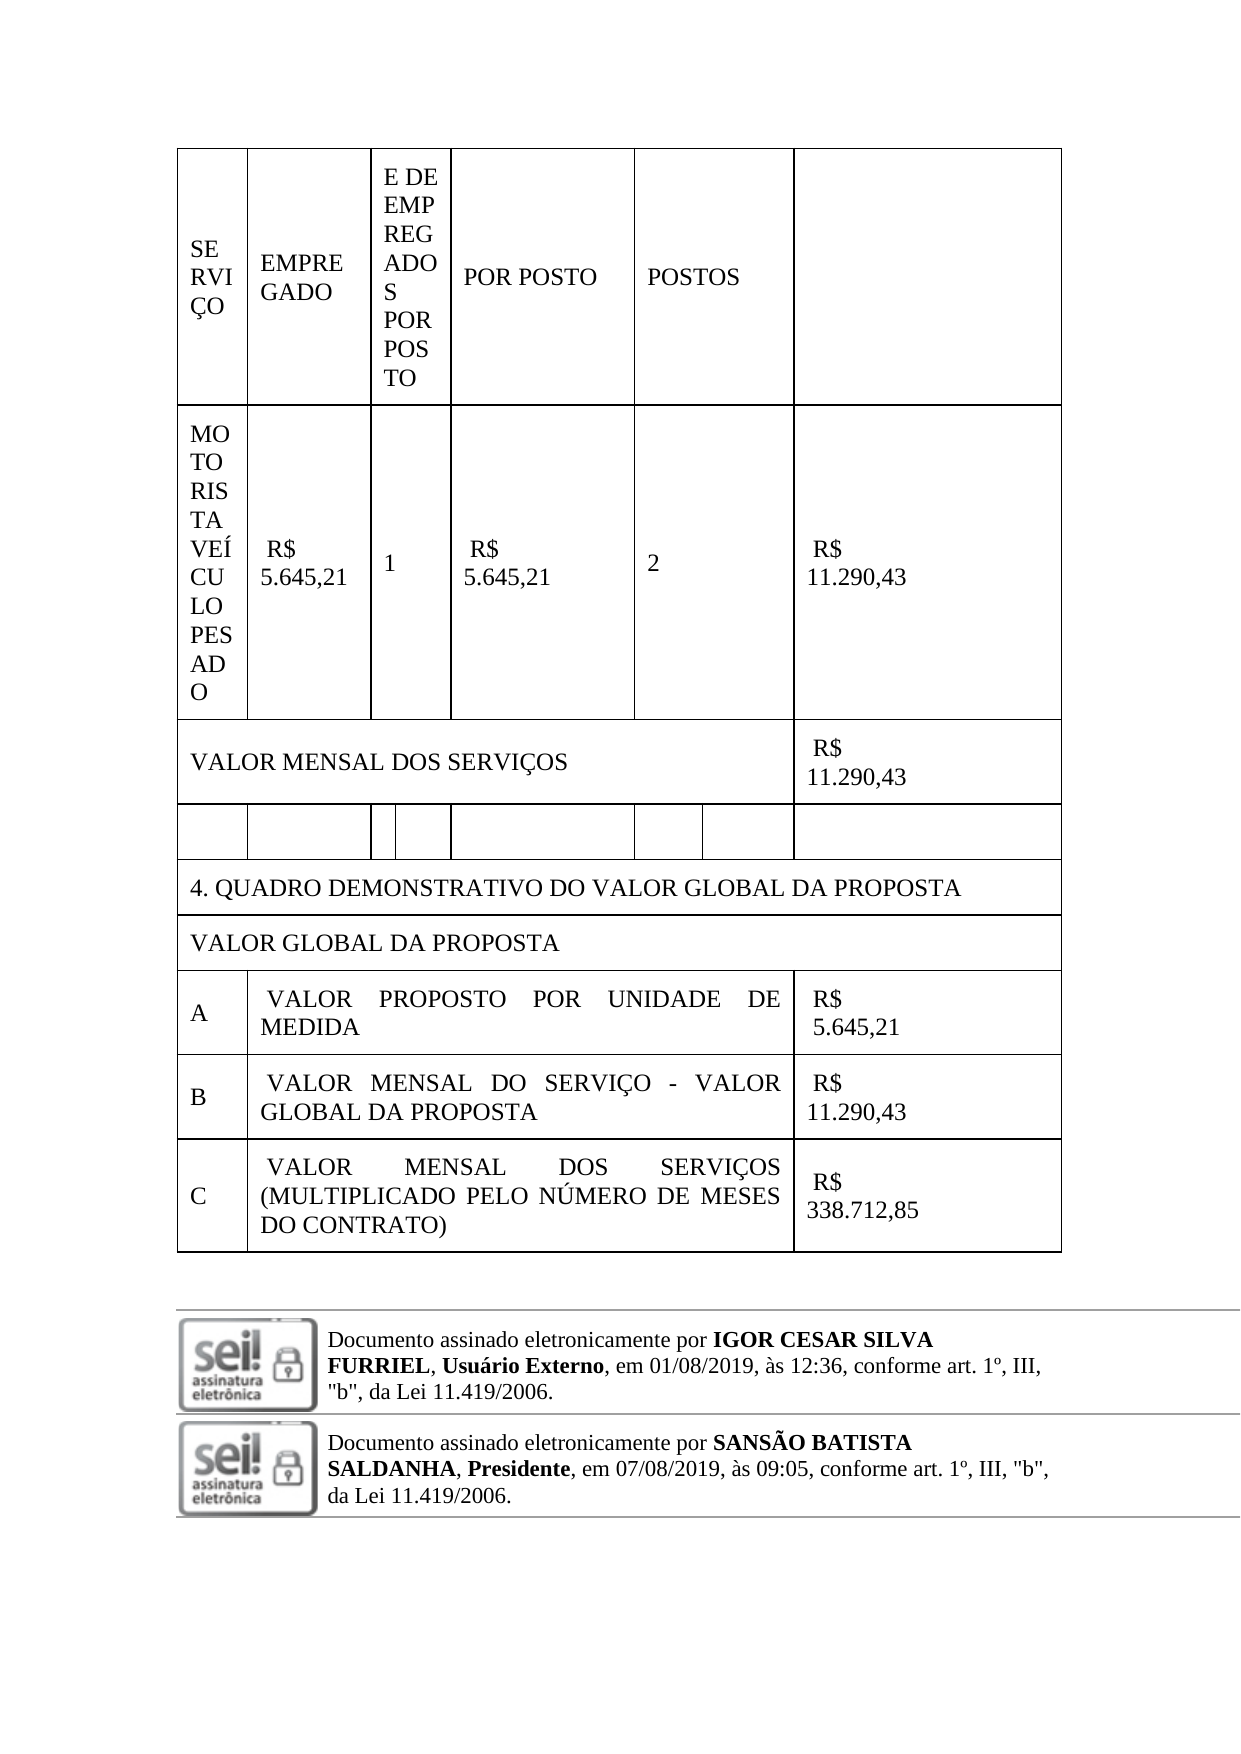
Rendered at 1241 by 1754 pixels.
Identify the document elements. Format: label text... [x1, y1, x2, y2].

table_cell POR POSTO [452, 149, 634, 404]
table_cell [452, 805, 634, 858]
table_cell SERVIÇO [178, 149, 247, 404]
table_cell [795, 805, 1061, 858]
table_cell R$ 5.645,21 [452, 406, 634, 719]
table_cell 1 [372, 406, 450, 719]
table_cell [248, 805, 370, 858]
table_cell R$ 11.290,43 [795, 406, 1061, 719]
table_cell MOTORISTA VEÍCULO PESADO [178, 406, 247, 719]
table_header Documento assinado eletronicamente por SANSÃO BATISTA SALDANHA, Presidente, em 07/08/2019, às 09:05, conforme art. 1º, III, "b", da Lei 11.419/2006. [326, 1420, 1063, 1516]
table_cell 2 [635, 406, 793, 719]
table_cell R$ 11.290,43 [795, 1055, 1061, 1138]
table_cell [703, 805, 793, 858]
table_cell [795, 149, 1061, 404]
table_cell VALOR PROPOSTO POR UNIDADE DE MEDIDA [248, 971, 793, 1054]
table_cell B [178, 1055, 247, 1138]
table_cell C [178, 1140, 247, 1251]
table_header [177, 1317, 326, 1413]
table_cell R$ 5.645,21 [795, 971, 1061, 1054]
table_cell POSTOS [635, 149, 793, 404]
table_cell A [178, 971, 247, 1054]
table_cell R$ 5.645,21 [248, 406, 370, 719]
table_header [177, 1420, 326, 1516]
table_cell VALOR GLOBAL DA PROPOSTA [178, 916, 1061, 969]
table_cell VALOR MENSAL DOS SERVIÇOS [178, 720, 793, 803]
table_cell [178, 805, 247, 858]
table_cell VALOR MENSAL DO SERVIÇO - VALOR GLOBAL DA PROPOSTA [248, 1055, 793, 1138]
table_cell [396, 805, 450, 858]
table_header Documento assinado eletronicamente por IGOR CESAR SILVA FURRIEL, Usuário Externo, em 01/08/2019, às 12:36, conforme art. 1º, III, "b", da Lei 11.419/2006. [326, 1317, 1063, 1413]
table_cell R$ 11.290,43 [795, 720, 1061, 803]
table_cell E DE EMPREGADOS POR POSTO [372, 149, 450, 404]
table_cell [635, 805, 702, 858]
table_cell [372, 805, 395, 858]
table_cell R$ 338.712,85 [795, 1140, 1061, 1251]
table_cell EMPREGADO [248, 149, 370, 404]
table_cell 4. QUADRO DEMONSTRATIVO DO VALOR GLOBAL DA PROPOSTA [178, 860, 1061, 914]
table_cell VALOR MENSAL DOS SERVIÇOS (MULTIPLICADO PELO NÚMERO DE MESES DO CONTRATO) [248, 1140, 793, 1251]
